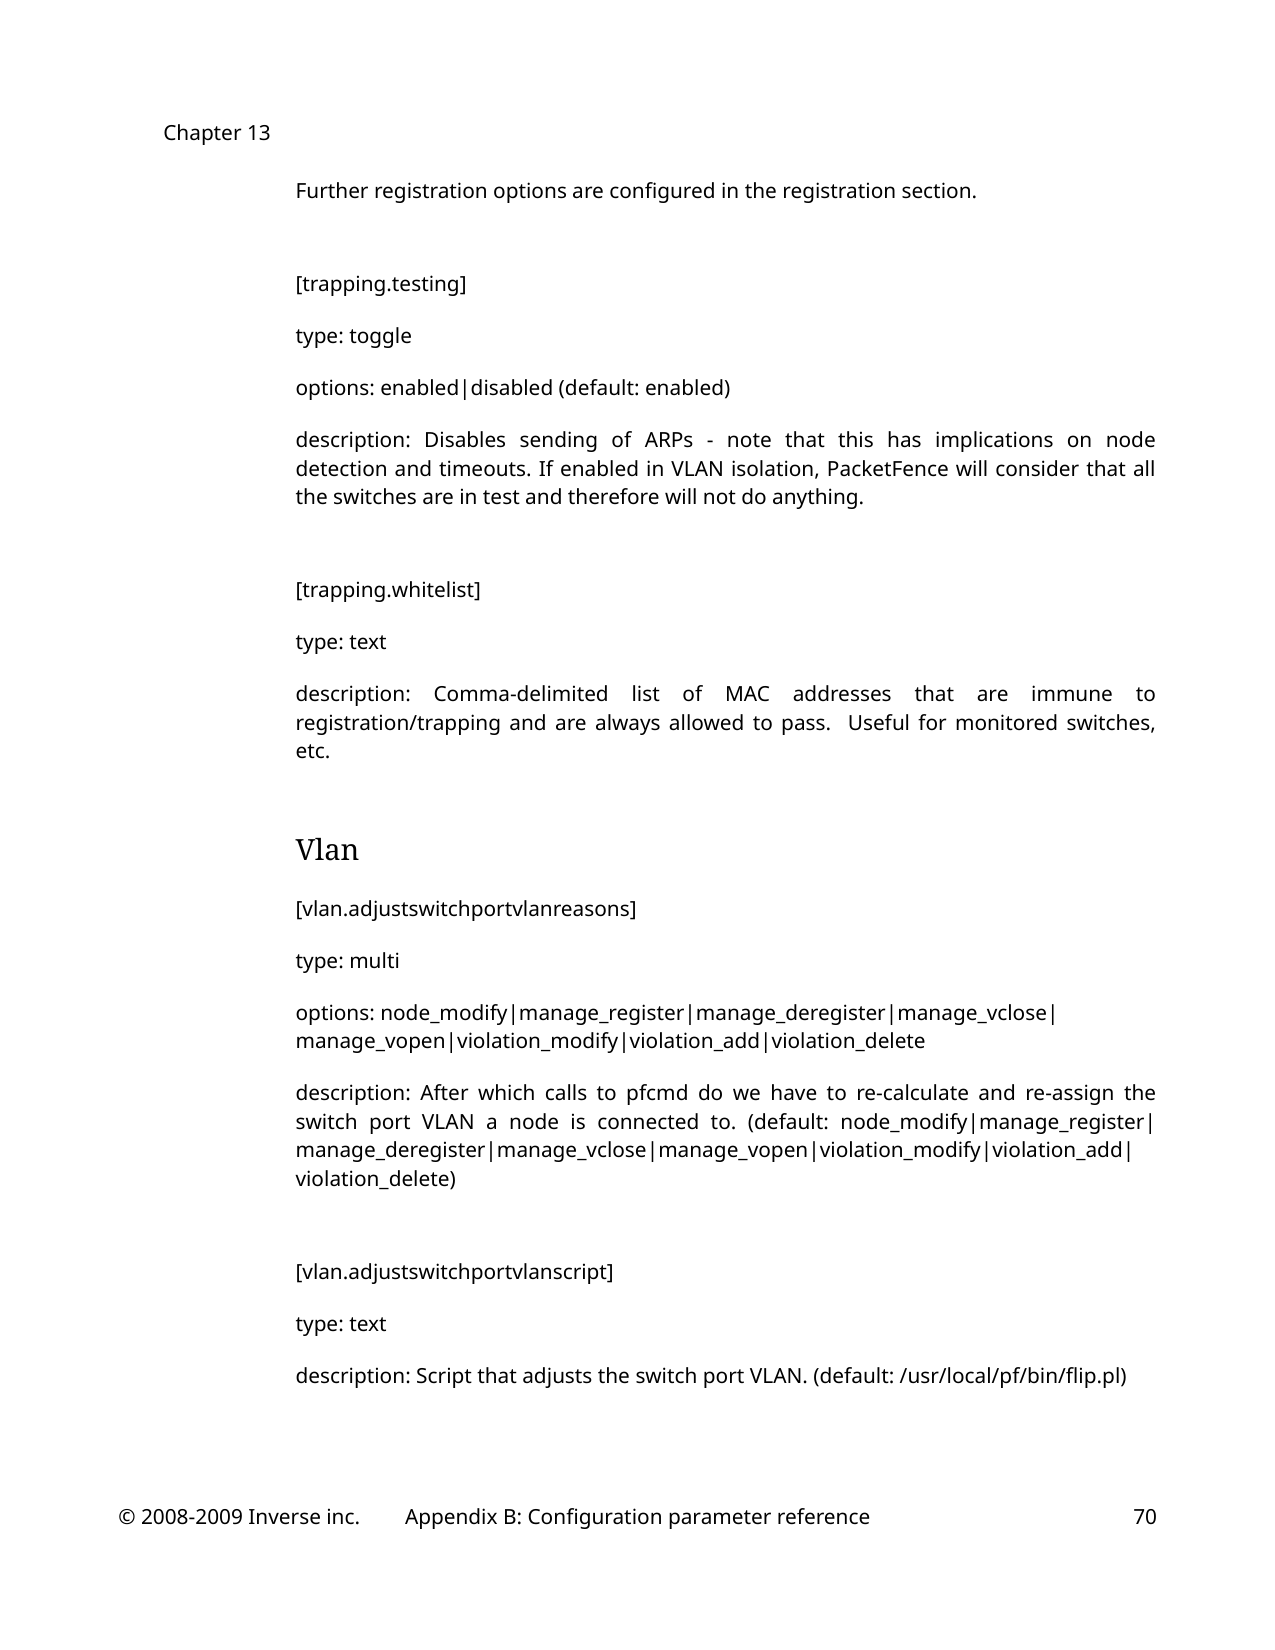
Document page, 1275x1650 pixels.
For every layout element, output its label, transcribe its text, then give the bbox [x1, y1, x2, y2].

text [trapping.testing] [295, 269, 1157, 297]
text options: enabled|disabled (default: enabled) [295, 373, 1157, 402]
text description: After which calls to pfcmd do we have to re-calculate and re-assign the switch port VLAN a node is connected to. (default: node_modify|manage_register|manage_deregister|manage_vclose|manage_vopen|violation_modify|violation_add|violation_delete) [295, 1078, 1157, 1192]
text [vlan.adjustswitchportvlanscript] [295, 1257, 1157, 1285]
text description: Disables sending of ARPs - note that this has implications on node detection and timeouts. If enabled in VLAN isolation, PacketFence will consider that all the switches are in test and therefore will not do anything. [295, 425, 1157, 511]
subtitle Vlan [295, 829, 1157, 869]
text type: text [295, 627, 1157, 656]
text options: node_modify|manage_register|manage_deregister|manage_vclose|manage_vopen|violation_modify|violation_add|violation_delete [295, 998, 1157, 1055]
text Further registration options are configured in the registration section. [295, 176, 1157, 204]
text [trapping.whitelist] [295, 575, 1157, 604]
text description: Script that adjusts the switch port VLAN. (default: /usr/local/pf/bin/flip.pl) [295, 1361, 1157, 1389]
text description: Comma-delimited list of MAC addresses that are immune to registration/trapping and are always allowed to pass. Useful for monitored switches, etc. [295, 679, 1157, 765]
text type: text [295, 1309, 1157, 1337]
text type: toggle [295, 321, 1157, 349]
text type: multi [295, 946, 1157, 974]
text [vlan.adjustswitchportvlanreasons] [295, 894, 1157, 922]
